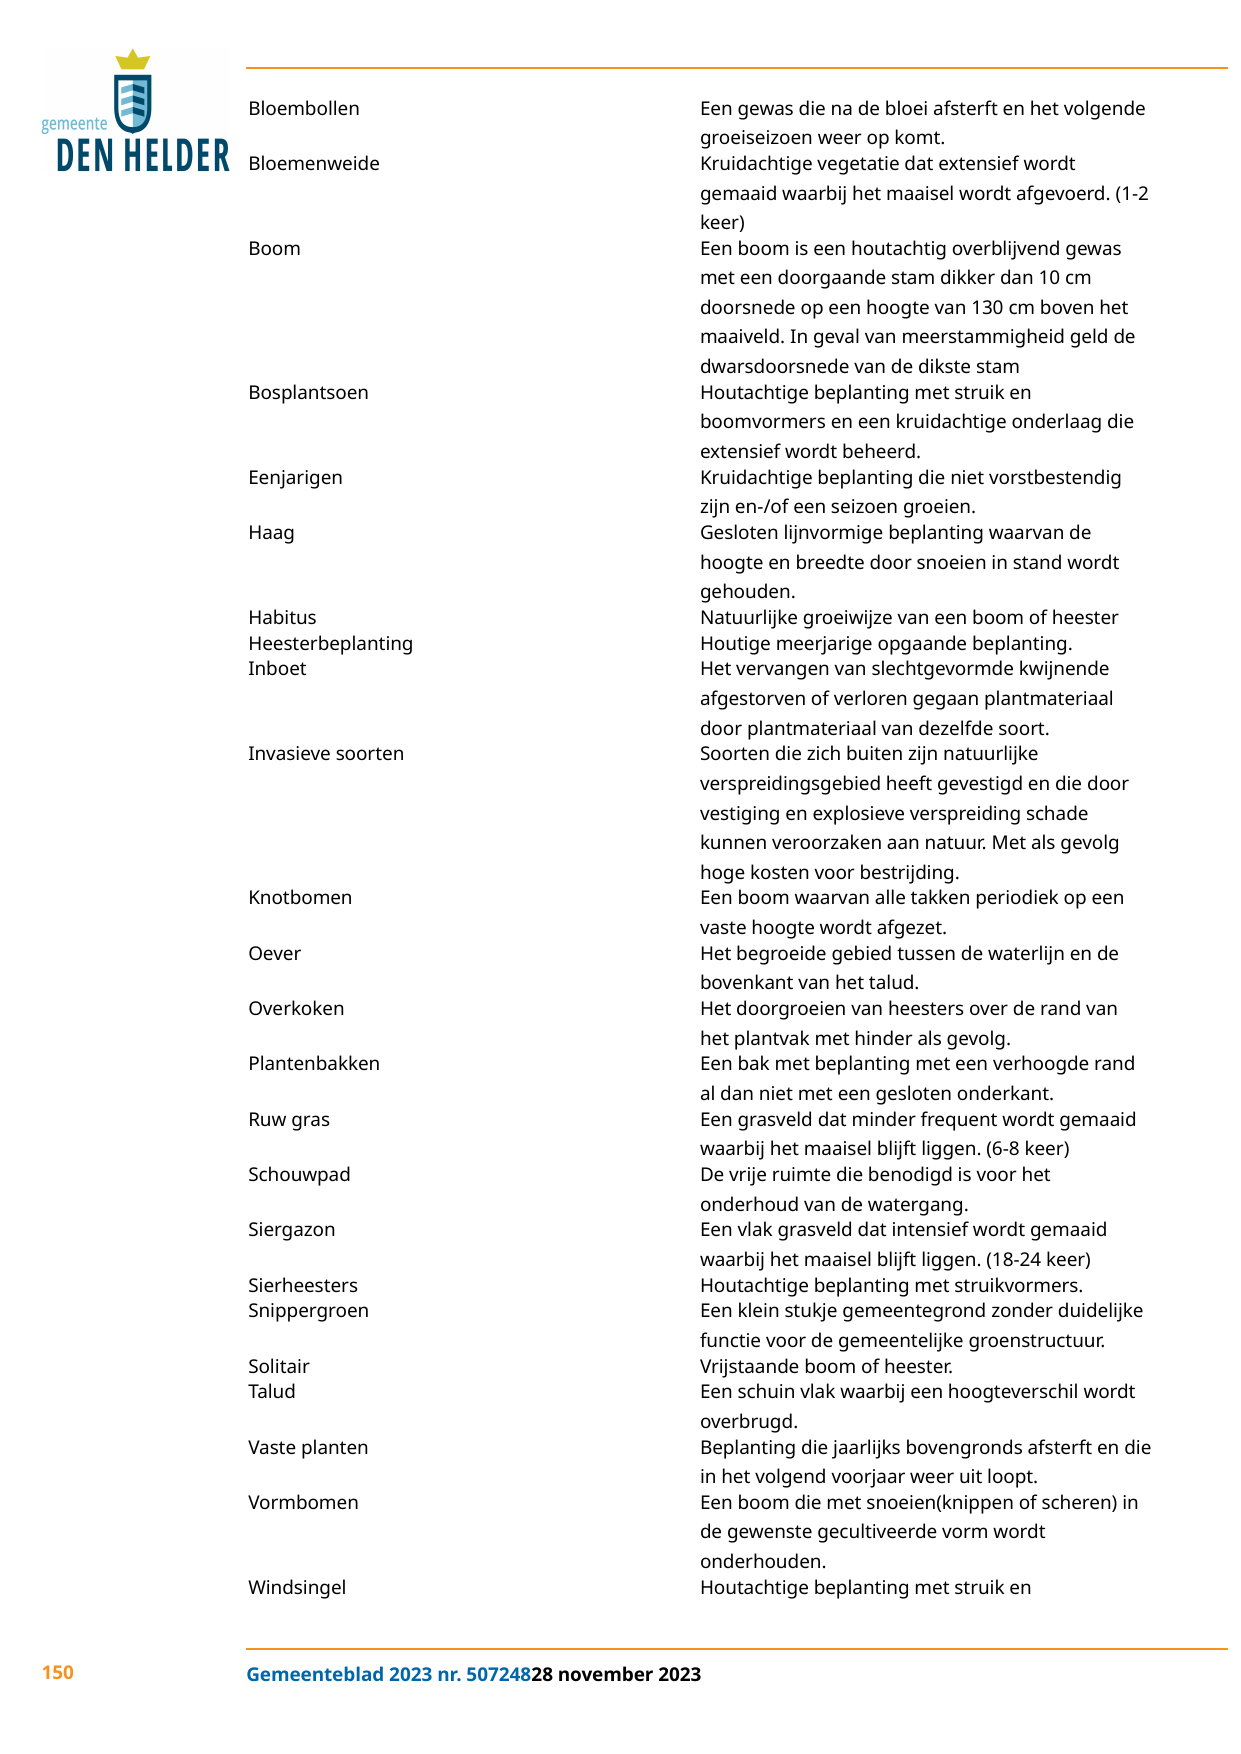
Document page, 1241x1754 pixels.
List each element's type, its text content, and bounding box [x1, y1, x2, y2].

picture [130, 157, 135, 172]
table_cell Soorten die zich buiten zijn natuurlijke verspreidingsgebied heeft gevestigd en die door vestiging en explosieve verspreiding schade kunnen veroorzaken aan natuur. Met als gevolg hoge kosten voor bestrijding. [700, 741, 1152, 884]
table_cell Knotbomen [248, 885, 700, 940]
table_cell Kruidachtige beplanting die niet vorstbestendig zijn en-/of een seizoen groeien. [700, 464, 1152, 519]
table_cell Een vlak grasveld dat intensief wordt gemaaid waarbij het maaisel blijft liggen. (18-24 keer) [700, 1216, 1152, 1272]
table_cell Vaste planten [248, 1434, 700, 1489]
table_cell Een grasveld dat minder frequent wordt gemaaid waarbij het maaisel blijft liggen. (6-8 keer) [700, 1106, 1152, 1161]
picture [41, 47, 231, 172]
table_cell Beplanting die jaarlijks bovengronds afsterft en die in het volgend voorjaar weer uit loopt. [700, 1434, 1152, 1489]
table_cell Vrijstaande boom of heester. [700, 1353, 1152, 1378]
table_cell Habitus [248, 604, 700, 630]
table_cell Boom [248, 235, 700, 379]
table_cell Het vervangen van slechtgevormde kwijnende afgestorven of verloren gegaan plantmateriaal door plantmateriaal van dezelfde soort. [700, 656, 1152, 741]
table_cell Een bak met beplanting met een verhoogde rand al dan niet met een gesloten onderkant. [700, 1051, 1152, 1106]
table_cell Inboet [248, 656, 700, 741]
table_cell Houtachtige beplanting met struikvormers. [700, 1272, 1152, 1297]
table_cell Invasieve soorten [248, 741, 700, 884]
table_cell Schouwpad [248, 1161, 700, 1216]
picture [220, 160, 224, 172]
table_cell Het begroeide gebied tussen de waterlijn en de bovenkant van het talud. [700, 940, 1152, 995]
table_cell Bloemenweide [248, 150, 700, 235]
table_cell Een schuin vlak waarbij een hoogteverschil wordt overbrugd. [700, 1379, 1152, 1434]
table_cell Een klein stukje gemeentegrond zonder duidelijke functie voor de gemeentelijke groenstructuur. [700, 1298, 1152, 1353]
table_cell Overkoken [248, 995, 700, 1051]
table_cell Een boom is een houtachtig overblijvend gewas met een doorgaande stam dikker dan 10 cm doorsnede op een hoogte van 130 cm boven het maaiveld. In geval van meerstammigheid geld de dwarsdoorsnede van de dikste stam [700, 235, 1152, 379]
table_cell Houtachtige beplanting met struik en [700, 1574, 1152, 1600]
table_cell Oever [248, 940, 700, 995]
table_cell De vrije ruimte die benodigd is voor het onderhoud van de watergang. [700, 1161, 1152, 1216]
table_cell Plantenbakken [248, 1051, 700, 1106]
table_cell Bosplantsoen [248, 379, 700, 464]
table_cell Een boom die met snoeien(knippen of scheren) in de gewenste gecultiveerde vorm wordt onderhouden. [700, 1489, 1152, 1574]
table_cell Solitair [248, 1353, 700, 1378]
table_cell Siergazon [248, 1216, 700, 1272]
table_cell Sierheesters [248, 1272, 700, 1297]
table_cell Natuurlijke groeiwijze van een boom of heester [700, 604, 1152, 630]
table_cell Houtachtige beplanting met struik en boomvormers en een kruidachtige onderlaag die extensief wordt beheerd. [700, 379, 1152, 464]
table_cell Snippergroen [248, 1298, 700, 1353]
picture [182, 144, 187, 165]
table_cell Het doorgroeien van heesters over de rand van het plantvak met hinder als gevolg. [700, 995, 1152, 1051]
table_cell Talud [248, 1379, 700, 1434]
table_cell Een gewas die na de bloei afsterft en het volgende groeiseizoen weer op komt. [700, 95, 1152, 150]
table_cell Windsingel [248, 1574, 700, 1600]
picture [100, 154, 106, 172]
table_cell Eenjarigen [248, 464, 700, 519]
picture [63, 144, 68, 165]
table_cell Heesterbeplanting [248, 630, 700, 656]
table_cell Een boom waarvan alle takken periodiek op een vaste hoogte wordt afgezet. [700, 885, 1152, 940]
table_cell Gesloten lijnvormige beplanting waarvan de hoogte en breedte door snoeien in stand wordt gehouden. [700, 519, 1152, 604]
table_cell Bloembollen [248, 95, 700, 150]
table_cell Haag [248, 519, 700, 604]
table_cell Houtige meerjarige opgaande beplanting. [700, 630, 1152, 656]
table_cell Ruw gras [248, 1106, 700, 1161]
table_cell Vormbomen [248, 1489, 700, 1574]
table_cell Kruidachtige vegetatie dat extensief wordt gemaaid waarbij het maaisel wordt afgevoerd. (1-2 keer) [700, 150, 1152, 235]
